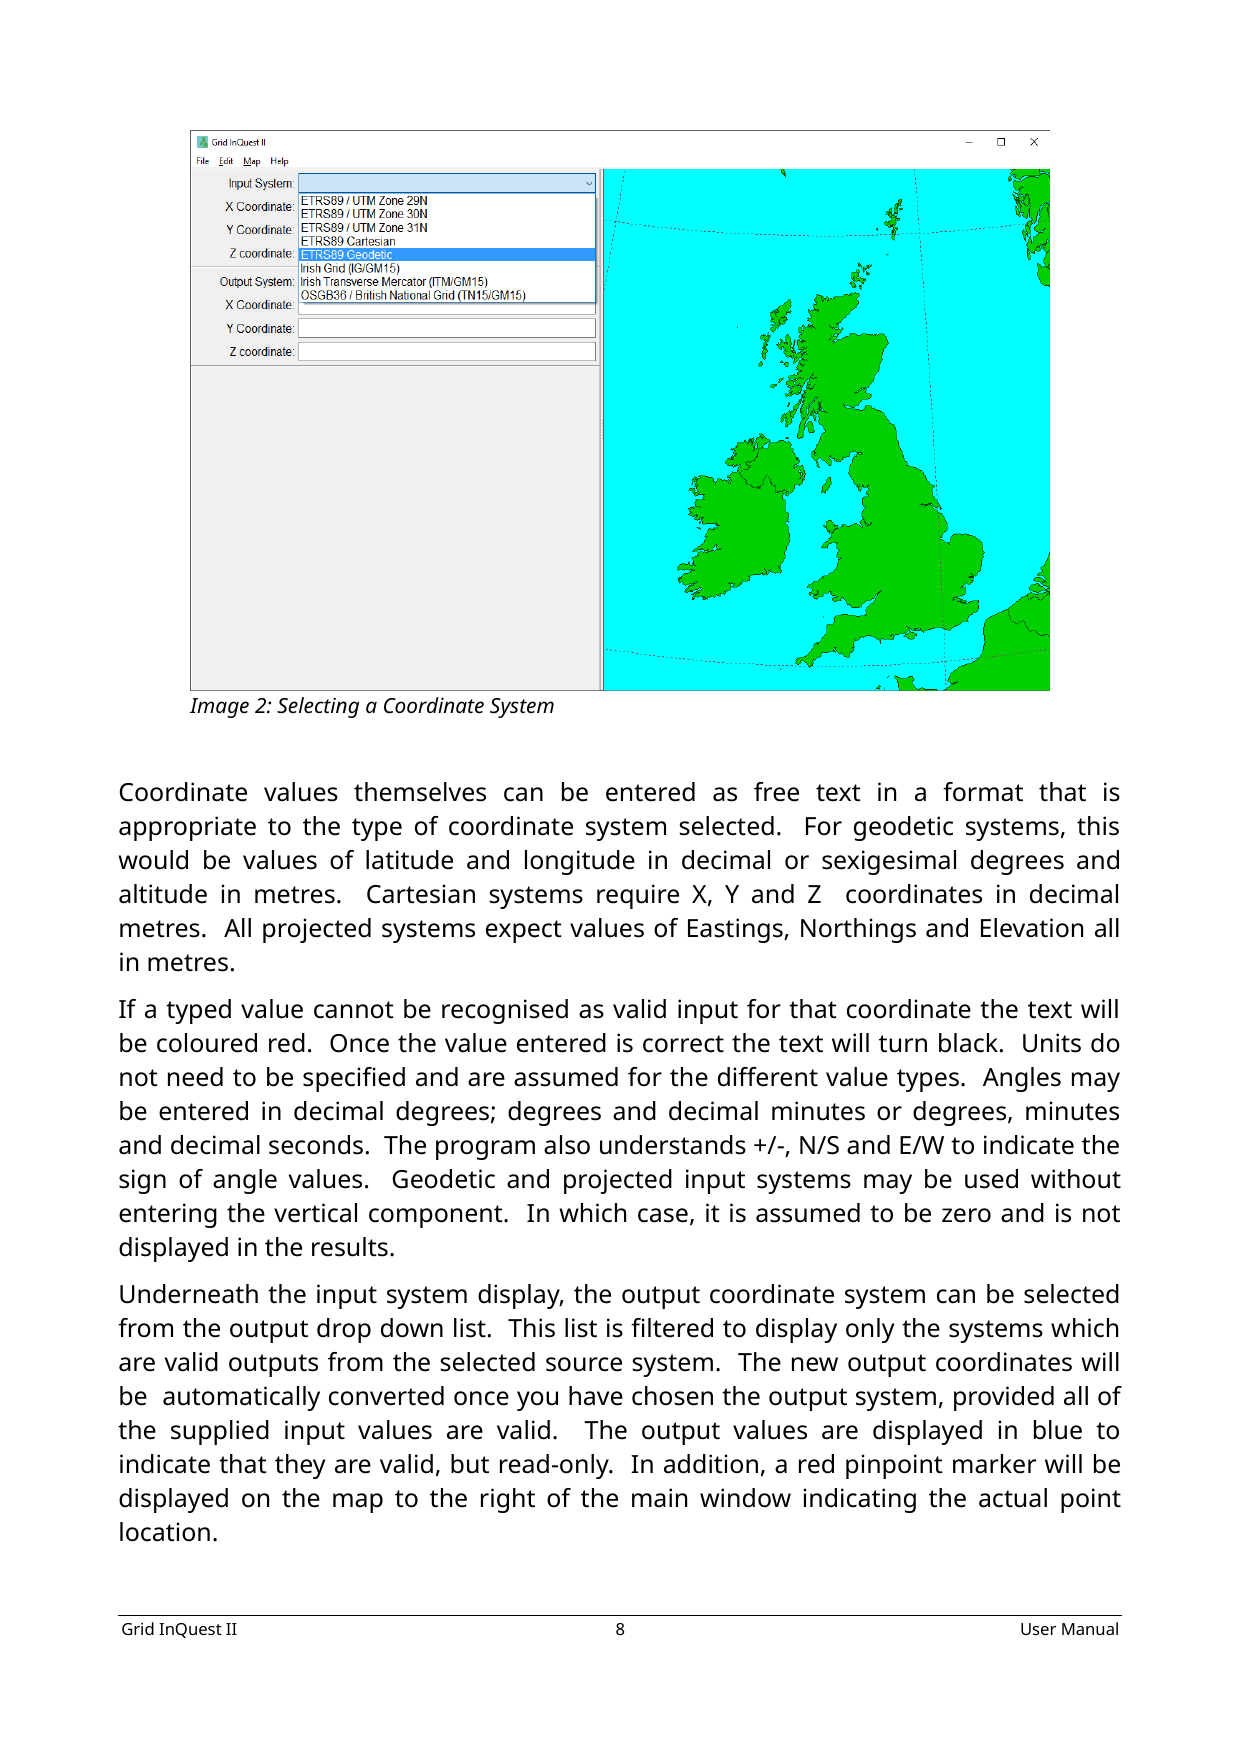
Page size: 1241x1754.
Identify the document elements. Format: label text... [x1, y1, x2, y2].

text If a typed value cannot be recognised as valid input for that coordinate the text will be coloured red. Once the value entered is correct the text will turn black. Units do not need to be specified and are assumed for the different value types. Angles may be entered in decimal degrees; degrees and decimal minutes or degrees, minutes and decimal seconds. The program also understands +/-, N/S and E/W to indicate the sign of angle values. Geodetic and projected input systems may be used without entering the vertical component. In which case, it is assumed to be zero and is not displayed in the results. [118, 991, 1122, 1264]
text Image 2: Selecting a Coordinate System [190, 691, 1050, 719]
text Coordinate values themselves can be entered as free text in a format that is appropriate to the type of coordinate system selected. For geodetic systems, this would be values of latitude and longitude in decimal or sexigesimal degrees and altitude in metres. Cartesian systems require X, Y and Z coordinates in decimal metres. All projected systems expect values of Eastings, Northings and Elevation all in metres. [118, 774, 1122, 979]
text Underneath the input system display, the output coordinate system can be selected from the output drop down list. This list is filtered to display only the systems which are valid outputs from the selected source system. The new output coordinates will be automatically converted once you have chosen the output system, provided all of the supplied input values are valid. The output values are displayed in blue to indicate that they are valid, but read-only. In addition, a red pinpoint marker will be displayed on the map to the right of the main window indicating the actual point location. [118, 1276, 1122, 1549]
picture [190, 130, 1050, 691]
